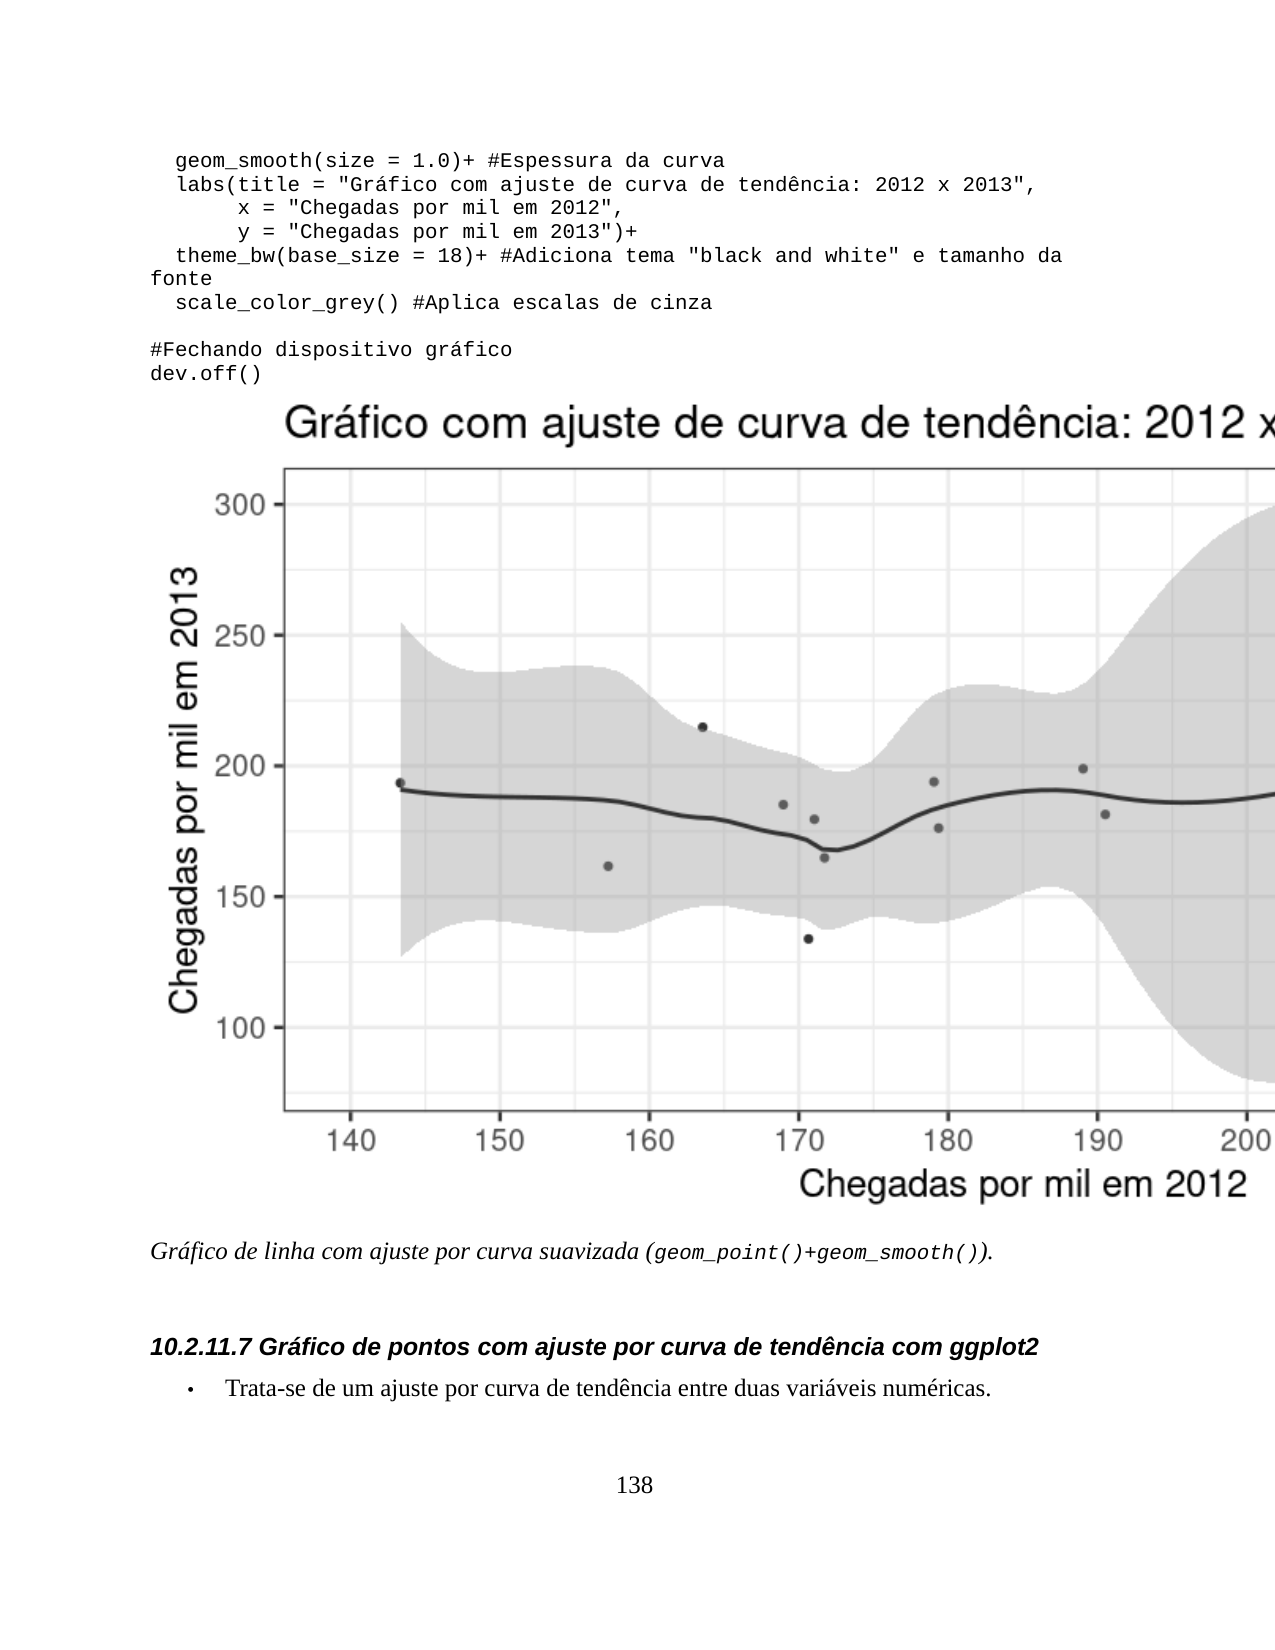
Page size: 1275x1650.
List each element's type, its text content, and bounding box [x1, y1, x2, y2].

list Trata-se de um ajuste por curva de tendência entre duas variáveis numéricas. [187, 1373, 1125, 1430]
picture [150, 386, 1275, 1224]
text Gráfico de linha com ajuste por curva suavizada (geom_point()+geom_smooth()). [150, 1236, 1125, 1265]
text scale_color_grey() #Aplica escalas de cinza [150, 292, 1125, 316]
text x = "Chegadas por mil em 2012", [150, 197, 1125, 221]
text labs(title = "Gráfico com ajuste de curva de tendência: 2012 x 2013", [150, 174, 1125, 197]
text theme_bw(base_size = 18)+ #Adiciona tema "black and white" e tamanho da fonte [150, 244, 1125, 292]
subtitle 10.2.11.7 Gráfico de pontos com ajuste por curva de tendência com ggplot2 [150, 1332, 1125, 1360]
text #Fechando dispositivo gráfico [150, 339, 1125, 363]
text dev.off() [150, 363, 1125, 386]
text y = "Chegadas por mil em 2013")+ [150, 221, 1125, 244]
text geom_smooth(size = 1.0)+ #Espessura da curva [150, 150, 1125, 174]
